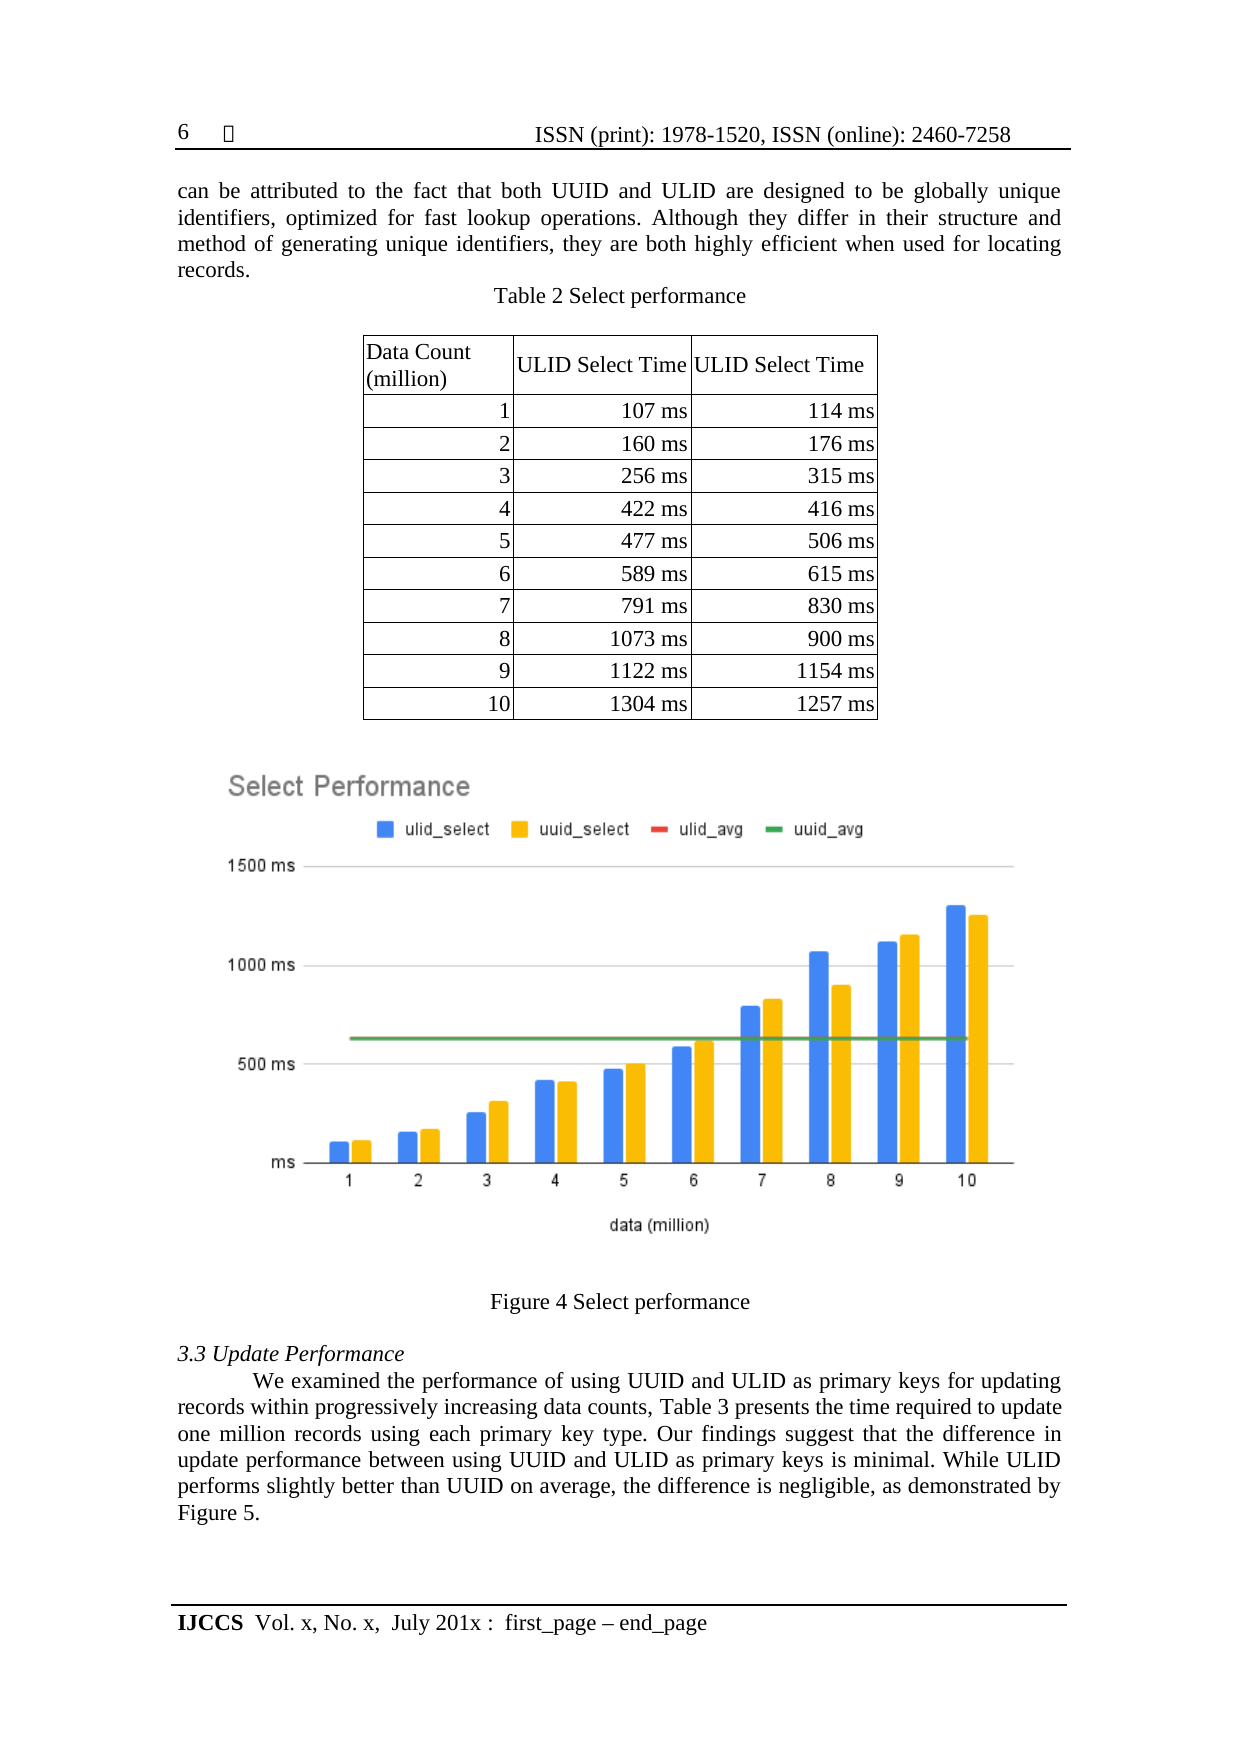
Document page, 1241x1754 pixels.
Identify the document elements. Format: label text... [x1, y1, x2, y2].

table_cell 1257 ms [692, 688, 877, 719]
table_cell 1073 ms [514, 623, 691, 654]
table_cell 615 ms [692, 558, 877, 589]
table_cell 477 ms [514, 525, 691, 557]
table_cell 176 ms [692, 428, 877, 459]
table_cell 2 [364, 428, 513, 459]
table_cell 315 ms [692, 460, 877, 492]
table_cell 1 [364, 395, 513, 427]
table_cell 506 ms [692, 525, 877, 557]
text can be attributed to the fact that both UUID and ULID are designed to be globally unique identifiers, optimized for fast lookup operations. Although they differ in their structure and method of generating unique identifiers, they are both highly efficient when used for locating records. [177, 177, 1063, 283]
table_cell 830 ms [692, 590, 877, 622]
table_cell 8 [364, 623, 513, 654]
table_cell 422 ms [514, 493, 691, 524]
table_cell 1122 ms [514, 655, 691, 687]
table_cell 416 ms [692, 493, 877, 524]
table_cell 256 ms [514, 460, 691, 492]
table_header ULID Select Time [692, 336, 877, 394]
table_cell 6 [364, 558, 513, 589]
text Table 2 Select performance [177, 283, 1063, 309]
table_cell 589 ms [514, 558, 691, 589]
table_cell 107 ms [514, 395, 691, 427]
table_cell 3 [364, 460, 513, 492]
table_cell 114 ms [692, 395, 877, 427]
table_cell 5 [364, 525, 513, 557]
table_cell 1154 ms [692, 655, 877, 687]
text We examined the performance of using UUID and ULID as primary keys for updating records within progressively increasing data counts, Table 3 presents the time required to update one million records using each primary key type. Our findings suggest that the difference in update performance between using UUID and ULID as primary keys is minimal. While ULID performs slightly better than UUID on average, the difference is negligible, as demonstrated by Figure 5. [177, 1367, 1063, 1525]
text 3.3 Update Performance [177, 1341, 1063, 1367]
table_cell 160 ms [514, 428, 691, 459]
text Figure 4 Select performance [201, 1262, 1039, 1314]
table_cell 9 [364, 655, 513, 687]
table_cell 900 ms [692, 623, 877, 654]
table_cell 4 [364, 493, 513, 524]
table_cell 7 [364, 590, 513, 622]
picture [201, 743, 1039, 1262]
table_header Data Count (million) [364, 336, 513, 394]
table_cell 10 [364, 688, 513, 719]
table_header ULID Select Time [514, 336, 691, 394]
table_cell 1304 ms [514, 688, 691, 719]
table_cell 791 ms [514, 590, 691, 622]
